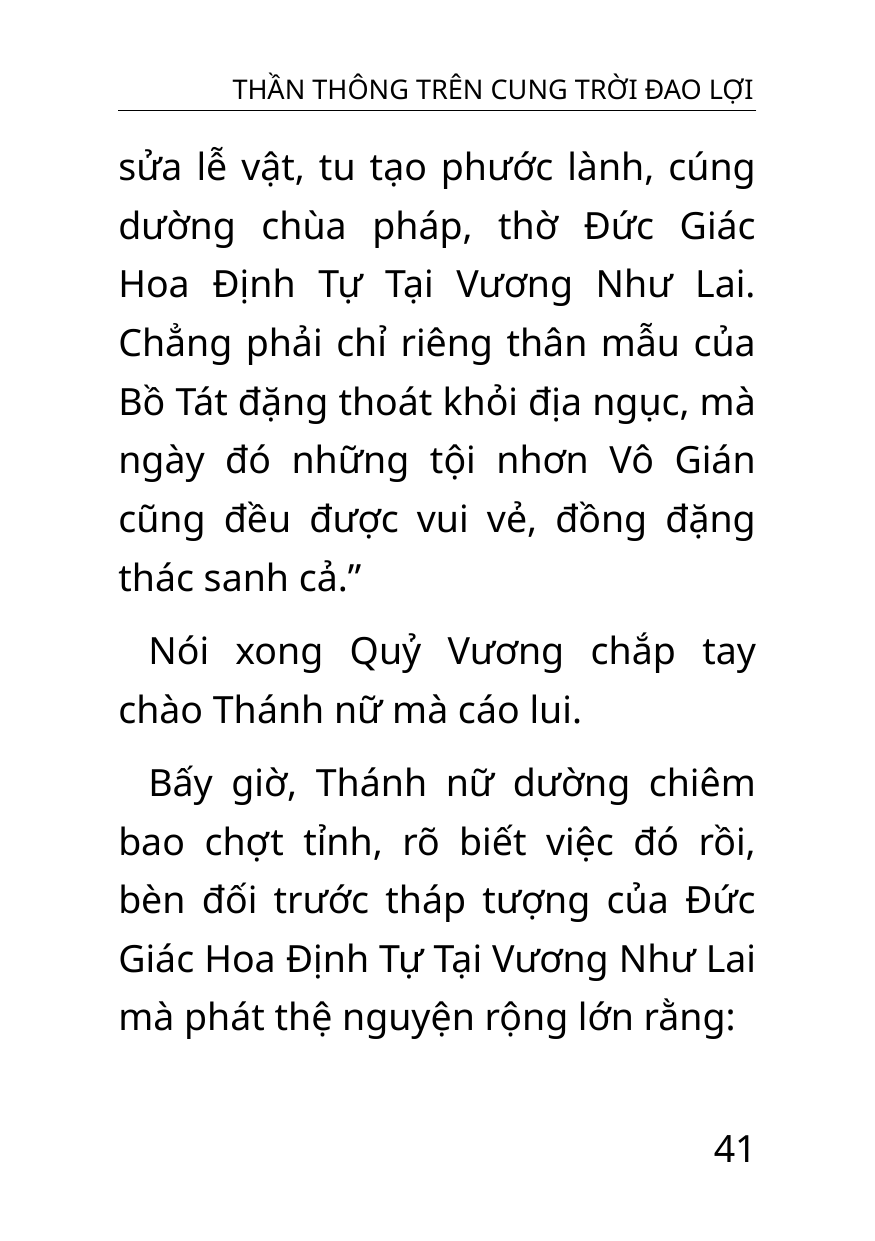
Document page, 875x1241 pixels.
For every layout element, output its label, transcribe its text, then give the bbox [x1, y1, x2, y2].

text Nói xong Quỷ Vương chắp tay chào Thánh nữ mà cáo lui. [118, 624, 756, 734]
text Bấy giờ, Thánh nữ dường chiêm bao chợt tỉnh, rõ biết việc đó rồi, bèn đối trước tháp tượng của Đức Giác Hoa Định Tự Tại Vương Như Lai mà phát thệ nguyện rộng lớn rằng: [118, 756, 756, 1042]
text sửa lễ vật, tu tạo phước lành, cúng dường chùa pháp, thờ Đức Giác Hoa Định Tự Tại Vương Như Lai. Chẳng phải chỉ riêng thân mẫu của Bồ Tát đặng thoát khỏi địa ngục, mà ngày đó những tội nhơn Vô Gián cũng đều được vui vẻ, đồng đặng thác sanh cả.” [118, 141, 756, 602]
